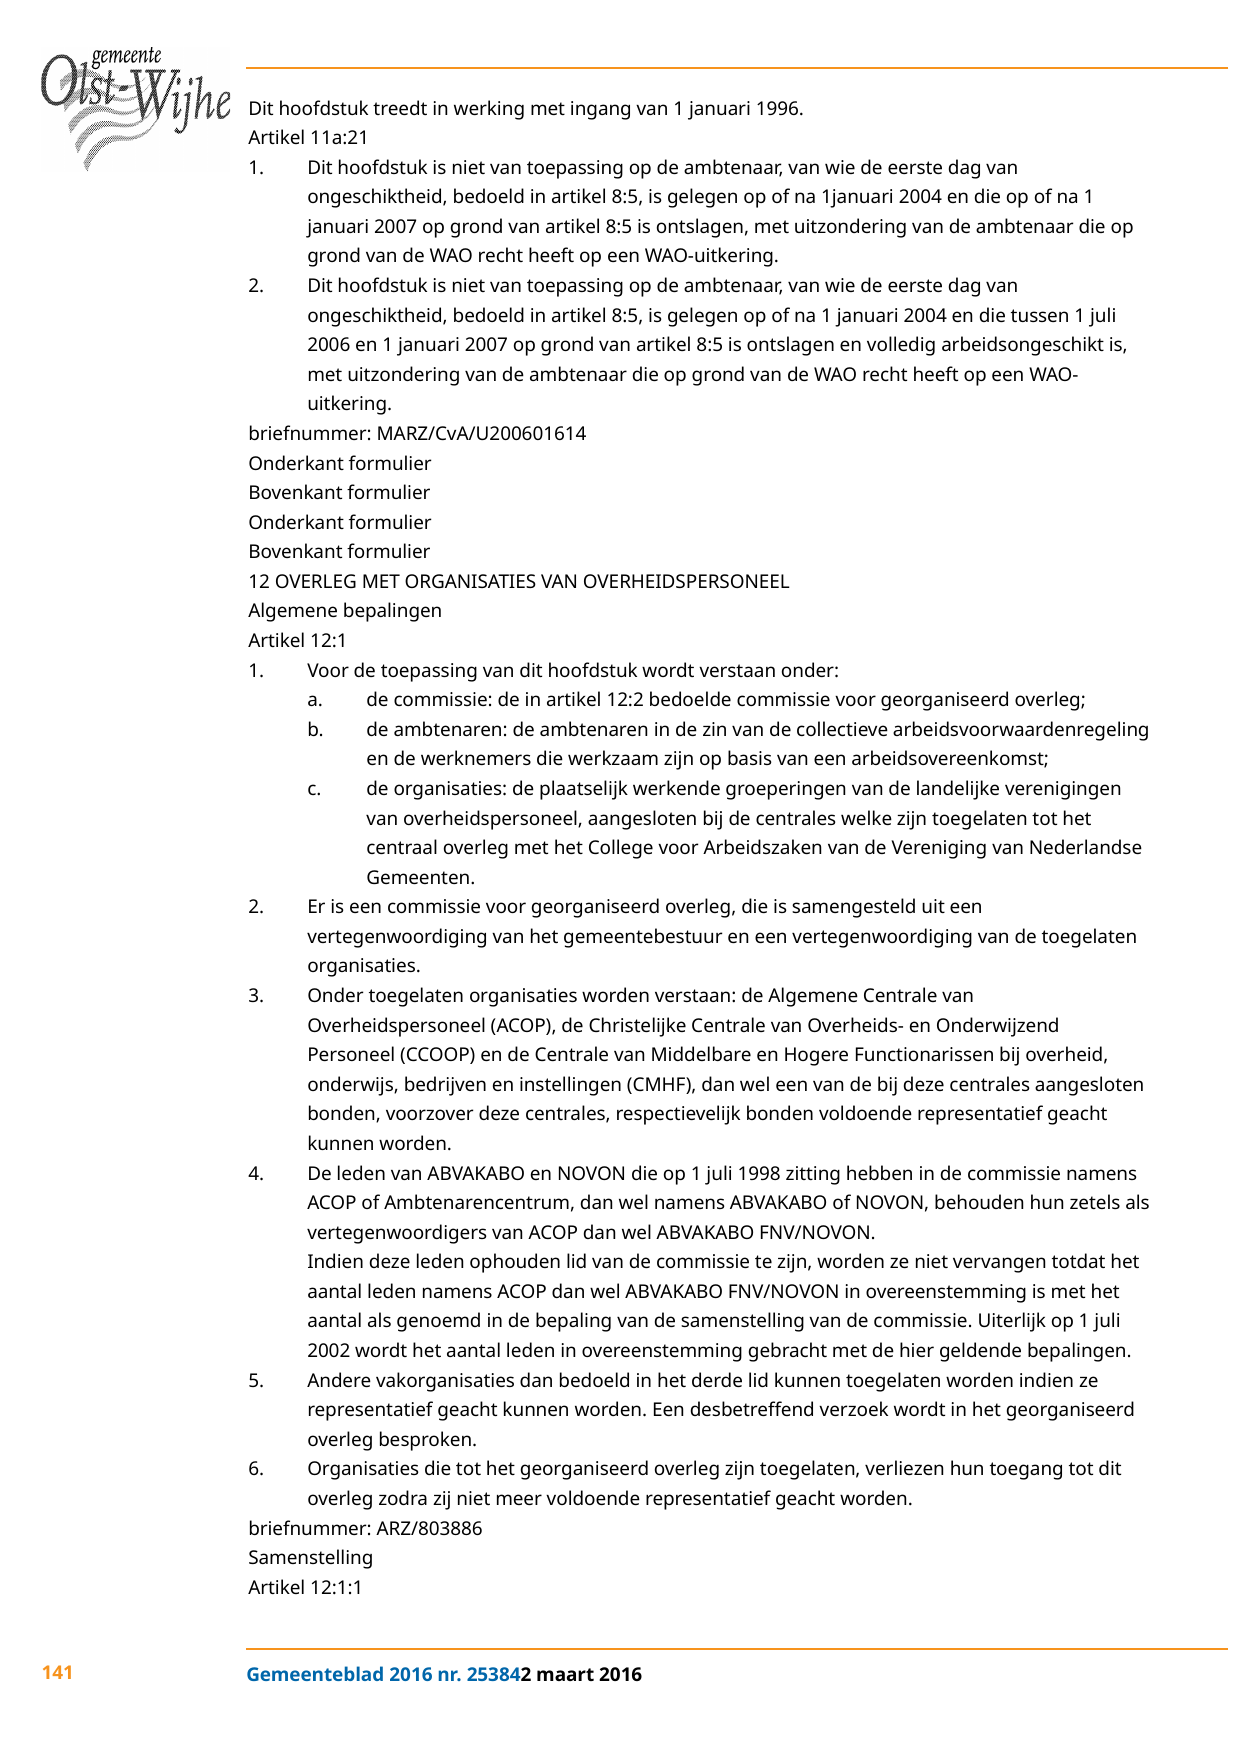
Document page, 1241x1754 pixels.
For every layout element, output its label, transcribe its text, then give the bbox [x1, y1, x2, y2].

list de ambtenaren: de ambtenaren in de zin van de collectieve arbeidsvoorwaardenregeling en de werknemers die werkzaam zijn op basis van een arbeidsovereenkomst; [307, 716, 1152, 771]
list Er is een commissie voor georganiseerd overleg, die is samengesteld uit een vertegenwoordiging van het gemeentebestuur en een vertegenwoordiging van de toegelaten organisaties. [248, 893, 1152, 978]
list Andere vakorganisaties dan bedoeld in het derde lid kunnen toegelaten worden indien ze representatief geacht kunnen worden. Een desbetreffend verzoek wordt in het georganiseerd overleg besproken. [248, 1367, 1152, 1452]
text Algemene bepalingen [248, 598, 1152, 623]
text Bovenkant formulier [248, 538, 1152, 564]
list De leden van ABVAKABO en NOVON die op 1 juli 1998 zitting hebben in de commissie namens ACOP of Ambtenarencentrum, dan wel namens ABVAKABO of NOVON, behouden hun zetels als vertegenwoordigers van ACOP dan wel ABVAKABO FNV/NOVON. [248, 1160, 1152, 1245]
list de commissie: de in artikel 12:2 bedoelde commissie voor georganiseerd overleg; [307, 686, 1152, 712]
list de organisaties: de plaatselijk werkende groeperingen van de landelijke verenigingen van overheidspersoneel, aangesloten bij de centrales welke zijn toegelaten tot het centraal overleg met het College voor Arbeidszaken van de Vereniging van Nederlandse Gemeenten. [307, 775, 1152, 890]
list Organisaties die tot het georganiseerd overleg zijn toegelaten, verliezen hun toegang tot dit overleg zodra zij niet meer voldoende representatief geacht worden. [248, 1456, 1152, 1511]
text 12 OVERLEG MET ORGANISATIES VAN OVERHEIDSPERSONEEL [248, 568, 1152, 594]
text Artikel 12:1:1 [248, 1574, 1152, 1600]
text briefnummer: ARZ/803886 [248, 1515, 1152, 1541]
list Dit hoofdstuk is niet van toepassing op de ambtenaar, van wie de eerste dag van ongeschiktheid, bedoeld in artikel 8:5, is gelegen op of na 1januari 2004 en die op of na 1 januari 2007 op grond van artikel 8:5 is ontslagen, met uitzondering van de ambtenaar die op grond van de WAO recht heeft op een WAO-uitkering. [248, 154, 1152, 268]
picture [41, 47, 231, 172]
list Dit hoofdstuk is niet van toepassing op de ambtenaar, van wie de eerste dag van ongeschiktheid, bedoeld in artikel 8:5, is gelegen op of na 1 januari 2004 en die tussen 1 juli 2006 en 1 januari 2007 op grond van artikel 8:5 is ontslagen en volledig arbeidsongeschikt is, met uitzondering van de ambtenaar die op grond van de WAO recht heeft op een WAO-uitkering. [248, 272, 1152, 416]
text Onderkant formulier [248, 509, 1152, 535]
text Artikel 11a:21 [248, 124, 1152, 150]
list Indien deze leden ophouden lid van de commissie te zijn, worden ze niet vervangen totdat het aantal leden namens ACOP dan wel ABVAKABO FNV/NOVON in overeenstemming is met het aantal als genoemd in de bepaling van de samenstelling van de commissie. Uiterlijk op 1 juli 2002 wordt het aantal leden in overeenstemming gebracht met de hier geldende bepalingen. [248, 1248, 1152, 1363]
text briefnummer: MARZ/CvA/U200601614 [248, 420, 1152, 446]
text Samenstelling [248, 1544, 1152, 1570]
list Onder toegelaten organisaties worden verstaan: de Algemene Centrale van Overheidspersoneel (ACOP), de Christelijke Centrale van Overheids- en Onderwijzend Personeel (CCOOP) en de Centrale van Middelbare en Hogere Functionarissen bij overheid, onderwijs, bedrijven en instellingen (CMHF), dan wel een van de bij deze centrales aangesloten bonden, voorzover deze centrales, respectievelijk bonden voldoende representatief geacht kunnen worden. [248, 982, 1152, 1156]
list Voor de toepassing van dit hoofdstuk wordt verstaan onder: [248, 657, 1152, 683]
text Artikel 12:1 [248, 627, 1152, 653]
text Dit hoofdstuk treedt in werking met ingang van 1 januari 1996. [248, 95, 1152, 121]
text Bovenkant formulier [248, 479, 1152, 505]
text Onderkant formulier [248, 450, 1152, 476]
